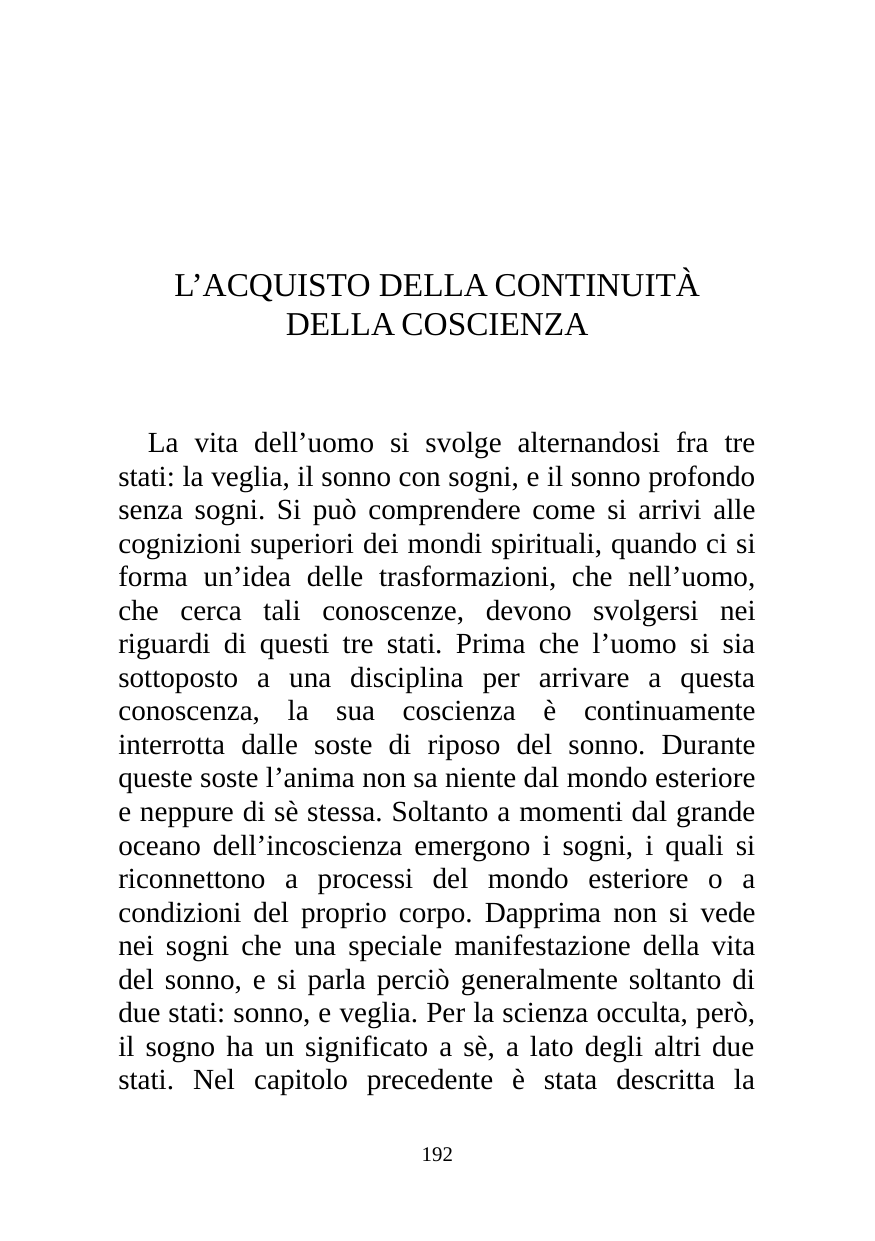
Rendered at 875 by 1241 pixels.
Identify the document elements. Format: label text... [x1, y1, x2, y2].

text La vita dell’uomo si svolge alternandosi fra tre stati: la veglia, il sonno con sogni, e il sonno profondo senza sogni. Si può comprendere come si arrivi alle cognizioni superiori dei mondi spirituali, quando ci si forma un’idea delle trasformazioni, che nell’uomo, che cerca tali conoscenze, devono svolgersi nei riguardi di questi tre stati. Prima che l’uomo si sia sottoposto a una disciplina per arrivare a questa conoscenza, la sua coscienza è continuamente interrotta dalle soste di riposo del sonno. Durante queste soste l’anima non sa niente dal mondo esteriore e neppure di sè stessa. Soltanto a momenti dal grande oceano dell’incoscienza emergono i sogni, i quali si riconnettono a processi del mondo esteriore o a condizioni del proprio corpo. Dapprima non si vede nei sogni che una speciale manifestazione della vita del sonno, e si parla perciò generalmente soltanto di due stati: sonno, e veglia. Per la scienza occulta, però, il sogno ha un significato a sè, a lato degli altri due stati. Nel capitolo precedente è stata descritta la [118, 425, 756, 1096]
subtitle L’ACQUISTO DELLA CONTINUITÀ DELLA COSCIENZA [118, 266, 756, 342]
